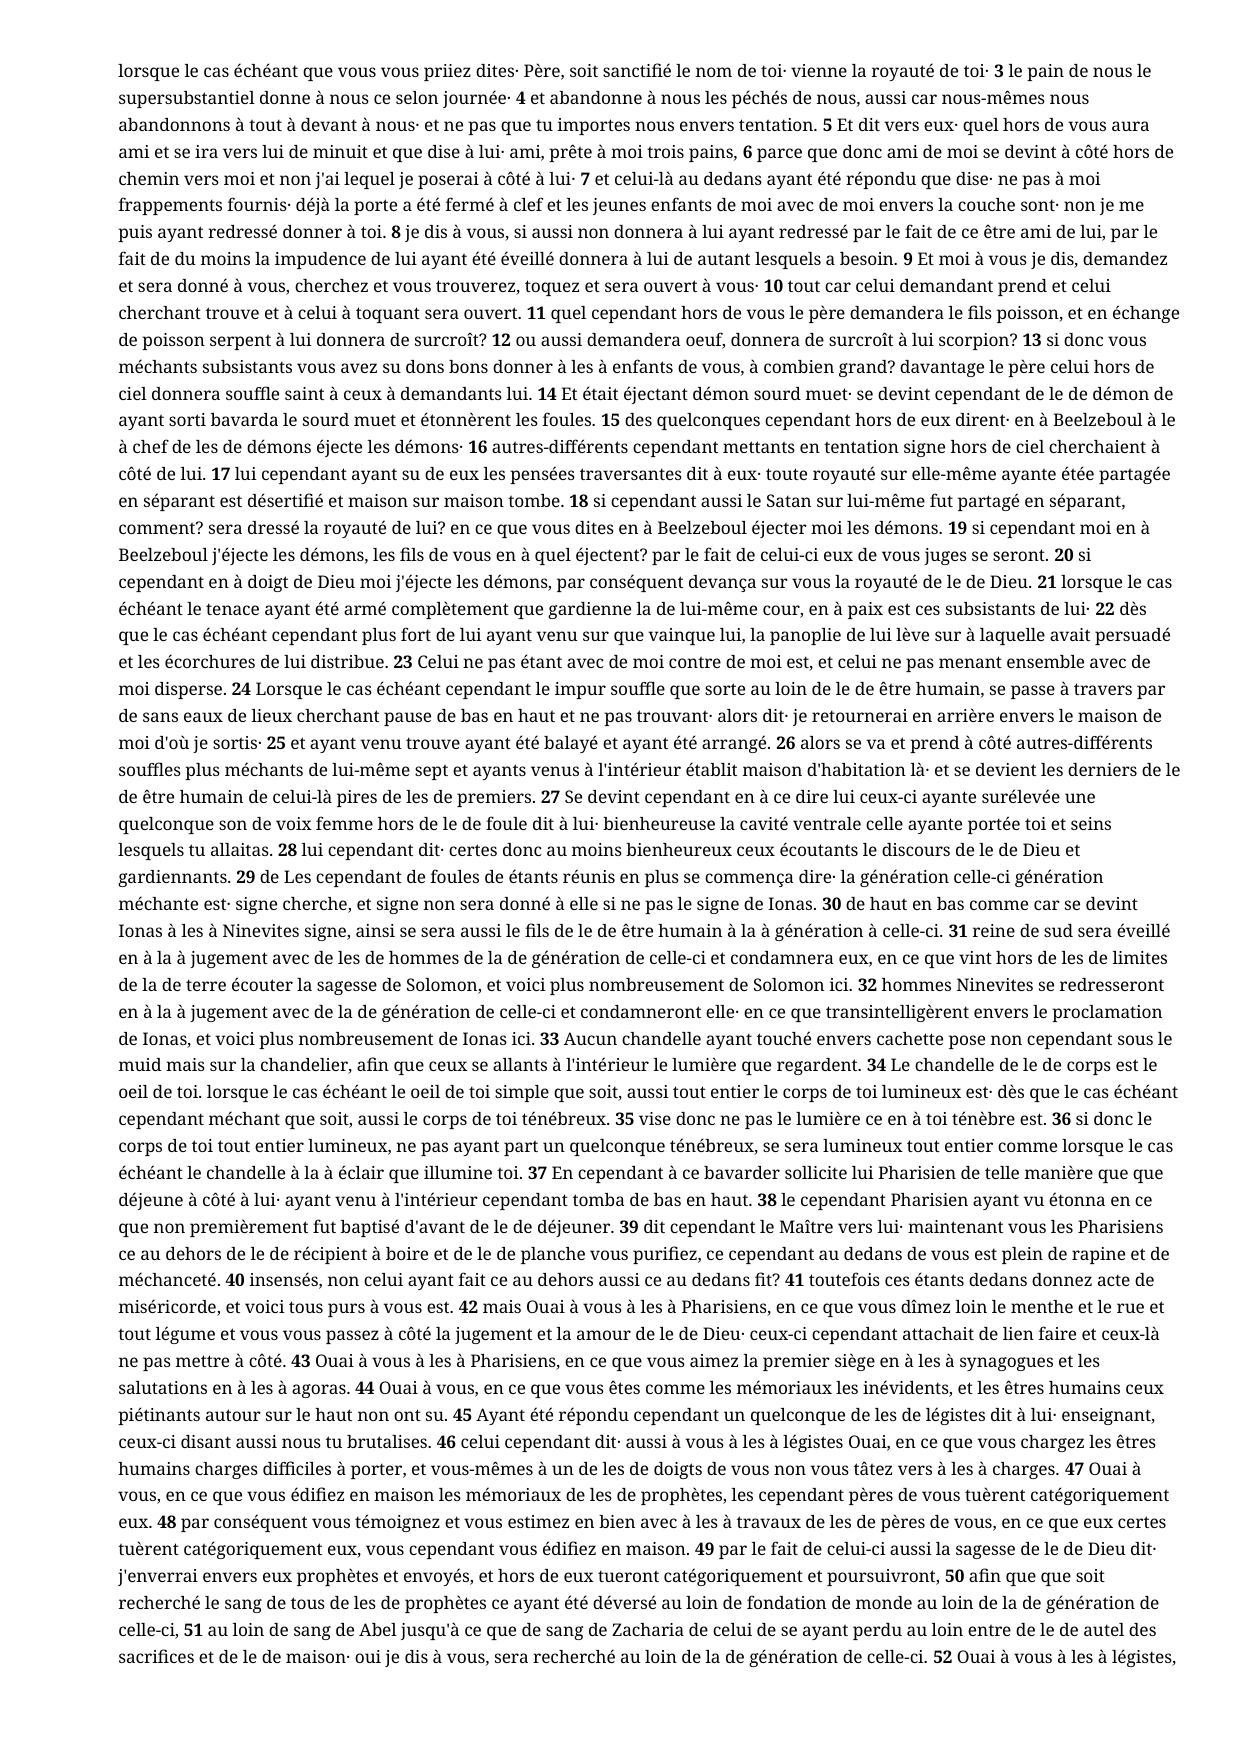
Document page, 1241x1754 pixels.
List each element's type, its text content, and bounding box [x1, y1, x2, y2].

text lorsque le cas échéant que vous vous priiez dites· Père, soit sanctifié le nom de toi· vienne la royauté de toi· 3 le pain de nous le supersubstantiel donne à nous ce selon journée· 4 et abandonne à nous les péchés de nous, aussi car nous-mêmes nous abandonnons à tout à devant à nous· et ne pas que tu importes nous envers tentation. 5 Et dit vers eux· quel hors de vous aura ami et se ira vers lui de minuit et que dise à lui· ami, prête à moi trois pains, 6 parce que donc ami de moi se devint à côté hors de chemin vers moi et non j'ai lequel je poserai à côté à lui· 7 et celui-là au dedans ayant été répondu que dise· ne pas à moi frappements fournis· déjà la porte a été fermé à clef et les jeunes enfants de moi avec de moi envers la couche sont· non je me puis ayant redressé donner à toi. 8 je dis à vous, si aussi non donnera à lui ayant redressé par le fait de ce être ami de lui, par le fait de du moins la impudence de lui ayant été éveillé donnera à lui de autant lesquels a besoin. 9 Et moi à vous je dis, demandez et sera donné à vous, cherchez et vous trouverez, toquez et sera ouvert à vous· 10 tout car celui demandant prend et celui cherchant trouve et à celui à toquant sera ouvert. 11 quel cependant hors de vous le père demandera le fils poisson, et en échange de poisson serpent à lui donnera de surcroît? 12 ou aussi demandera oeuf, donnera de surcroît à lui scorpion? 13 si donc vous méchants subsistants vous avez su dons bons donner à les à enfants de vous, à combien grand? davantage le père celui hors de ciel donnera souffle saint à ceux à demandants lui. 14 Et était éjectant démon sourd muet· se devint cependant de le de démon de ayant sorti bavarda le sourd muet et étonnèrent les foules. 15 des quelconques cependant hors de eux dirent· en à Beelzeboul à le à chef de les de démons éjecte les démons· 16 autres-différents cependant mettants en tentation signe hors de ciel cherchaient à côté de lui. 17 lui cependant ayant su de eux les pensées traversantes dit à eux· toute royauté sur elle-même ayante étée partagée en séparant est désertifié et maison sur maison tombe. 18 si cependant aussi le Satan sur lui-même fut partagé en séparant, comment? sera dressé la royauté de lui? en ce que vous dites en à Beelzeboul éjecter moi les démons. 19 si cependant moi en à Beelzeboul j'éjecte les démons, les fils de vous en à quel éjectent? par le fait de celui-ci eux de vous juges se seront. 20 si cependant en à doigt de Dieu moi j'éjecte les démons, par conséquent devança sur vous la royauté de le de Dieu. 21 lorsque le cas échéant le tenace ayant été armé complètement que gardienne la de lui-même cour, en à paix est ces subsistants de lui· 22 dès que le cas échéant cependant plus fort de lui ayant venu sur que vainque lui, la panoplie de lui lève sur à laquelle avait persuadé et les écorchures de lui distribue. 23 Celui ne pas étant avec de moi contre de moi est, et celui ne pas menant ensemble avec de moi disperse. 24 Lorsque le cas échéant cependant le impur souffle que sorte au loin de le de être humain, se passe à travers par de sans eaux de lieux cherchant pause de bas en haut et ne pas trouvant· alors dit· je retournerai en arrière envers le maison de moi d'où je sortis· 25 et ayant venu trouve ayant été balayé et ayant été arrangé. 26 alors se va et prend à côté autres-différents souffles plus méchants de lui-même sept et ayants venus à l'intérieur établit maison d'habitation là· et se devient les derniers de le de être humain de celui-là pires de les de premiers. 27 Se devint cependant en à ce dire lui ceux-ci ayante surélevée une quelconque son de voix femme hors de le de foule dit à lui· bienheureuse la cavité ventrale celle ayante portée toi et seins lesquels tu allaitas. 28 lui cependant dit· certes donc au moins bienheureux ceux écoutants le discours de le de Dieu et gardiennants. 29 de Les cependant de foules de étants réunis en plus se commença dire· la génération celle-ci génération méchante est· signe cherche, et signe non sera donné à elle si ne pas le signe de Ionas. 30 de haut en bas comme car se devint Ionas à les à Ninevites signe, ainsi se sera aussi le fils de le de être humain à la à génération à celle-ci. 31 reine de sud sera éveillé en à la à jugement avec de les de hommes de la de génération de celle-ci et condamnera eux, en ce que vint hors de les de limites de la de terre écouter la sagesse de Solomon, et voici plus nombreusement de Solomon ici. 32 hommes Ninevites se redresseront en à la à jugement avec de la de génération de celle-ci et condamneront elle· en ce que transintelligèrent envers le proclamation de Ionas, et voici plus nombreusement de Ionas ici. 33 Aucun chandelle ayant touché envers cachette pose non cependant sous le muid mais sur la chandelier, afin que ceux se allants à l'intérieur le lumière que regardent. 34 Le chandelle de le de corps est le oeil de toi. lorsque le cas échéant le oeil de toi simple que soit, aussi tout entier le corps de toi lumineux est· dès que le cas échéant cependant méchant que soit, aussi le corps de toi ténébreux. 35 vise donc ne pas le lumière ce en à toi ténèbre est. 36 si donc le corps de toi tout entier lumineux, ne pas ayant part un quelconque ténébreux, se sera lumineux tout entier comme lorsque le cas échéant le chandelle à la à éclair que illumine toi. 37 En cependant à ce bavarder sollicite lui Pharisien de telle manière que que déjeune à côté à lui· ayant venu à l'intérieur cependant tomba de bas en haut. 38 le cependant Pharisien ayant vu étonna en ce que non premièrement fut baptisé d'avant de le de déjeuner. 39 dit cependant le Maître vers lui· maintenant vous les Pharisiens ce au dehors de le de récipient à boire et de le de planche vous purifiez, ce cependant au dedans de vous est plein de rapine et de méchanceté. 40 insensés, non celui ayant fait ce au dehors aussi ce au dedans fit? 41 toutefois ces étants dedans donnez acte de miséricorde, et voici tous purs à vous est. 42 mais Ouai à vous à les à Pharisiens, en ce que vous dîmez loin le menthe et le rue et tout légume et vous vous passez à côté la jugement et la amour de le de Dieu· ceux-ci cependant attachait de lien faire et ceux-là ne pas mettre à côté. 43 Ouai à vous à les à Pharisiens, en ce que vous aimez la premier siège en à les à synagogues et les salutations en à les à agoras. 44 Ouai à vous, en ce que vous êtes comme les mémoriaux les inévidents, et les êtres humains ceux piétinants autour sur le haut non ont su. 45 Ayant été répondu cependant un quelconque de les de légistes dit à lui· enseignant, ceux-ci disant aussi nous tu brutalises. 46 celui cependant dit· aussi à vous à les à légistes Ouai, en ce que vous chargez les êtres humains charges difficiles à porter, et vous-mêmes à un de les de doigts de vous non vous tâtez vers à les à charges. 47 Ouai à vous, en ce que vous édifiez en maison les mémoriaux de les de prophètes, les cependant pères de vous tuèrent catégoriquement eux. 48 par conséquent vous témoignez et vous estimez en bien avec à les à travaux de les de pères de vous, en ce que eux certes tuèrent catégoriquement eux, vous cependant vous édifiez en maison. 49 par le fait de celui-ci aussi la sagesse de le de Dieu dit· j'enverrai envers eux prophètes et envoyés, et hors de eux tueront catégoriquement et poursuivront, 50 afin que que soit recherché le sang de tous de les de prophètes ce ayant été déversé au loin de fondation de monde au loin de la de génération de celle-ci, 51 au loin de sang de Abel jusqu'à ce que de sang de Zacharia de celui de se ayant perdu au loin entre de le de autel des sacrifices et de le de maison· oui je dis à vous, sera recherché au loin de la de génération de celle-ci. 52 Ouai à vous à les à légistes, [118, 59, 1181, 1668]
